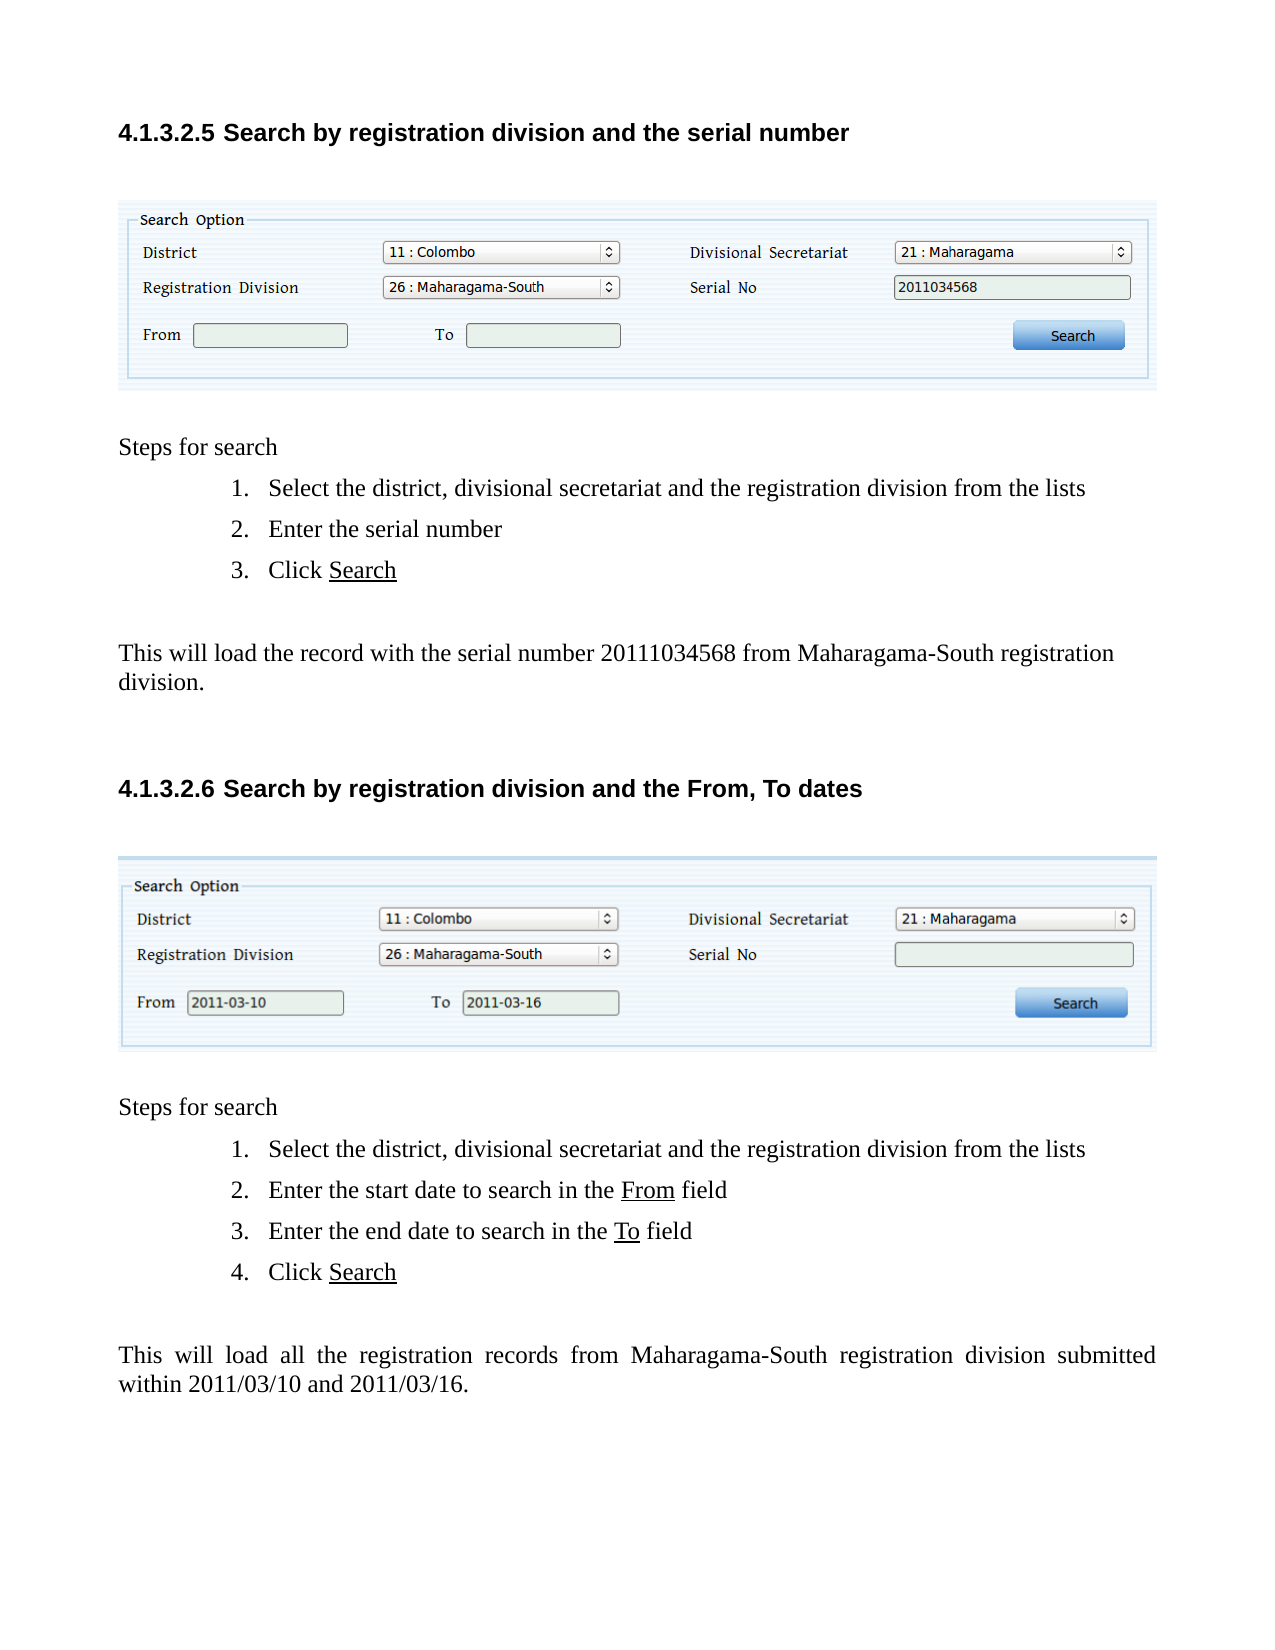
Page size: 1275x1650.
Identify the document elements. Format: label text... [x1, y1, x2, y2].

subtitle Search by registration division and the From, To dates [118, 774, 1157, 803]
list Select the district, divisional secretariat and the registration division from the lists [231, 473, 1157, 502]
list Select the district, divisional secretariat and the registration division from the lists [231, 1134, 1157, 1162]
text This will load all the registration records from Maharagama-South registration division submitted within 2011/03/10 and 2011/03/16. [118, 1340, 1157, 1397]
text Steps for search [118, 432, 1157, 460]
subtitle Search by registration division and the serial number [118, 118, 1157, 147]
text This will load the record with the serial number 20111034568 from Maharagama-South registration division. [118, 638, 1157, 695]
picture [118, 200, 1157, 391]
list Enter the start date to search in the From field [231, 1175, 1157, 1204]
list Click Search [231, 555, 1157, 584]
picture [118, 856, 1157, 1052]
list Click Search [231, 1257, 1157, 1286]
text Steps for search [118, 1092, 1157, 1121]
list Enter the serial number [231, 514, 1157, 543]
list Enter the end date to search in the To field [231, 1216, 1157, 1245]
